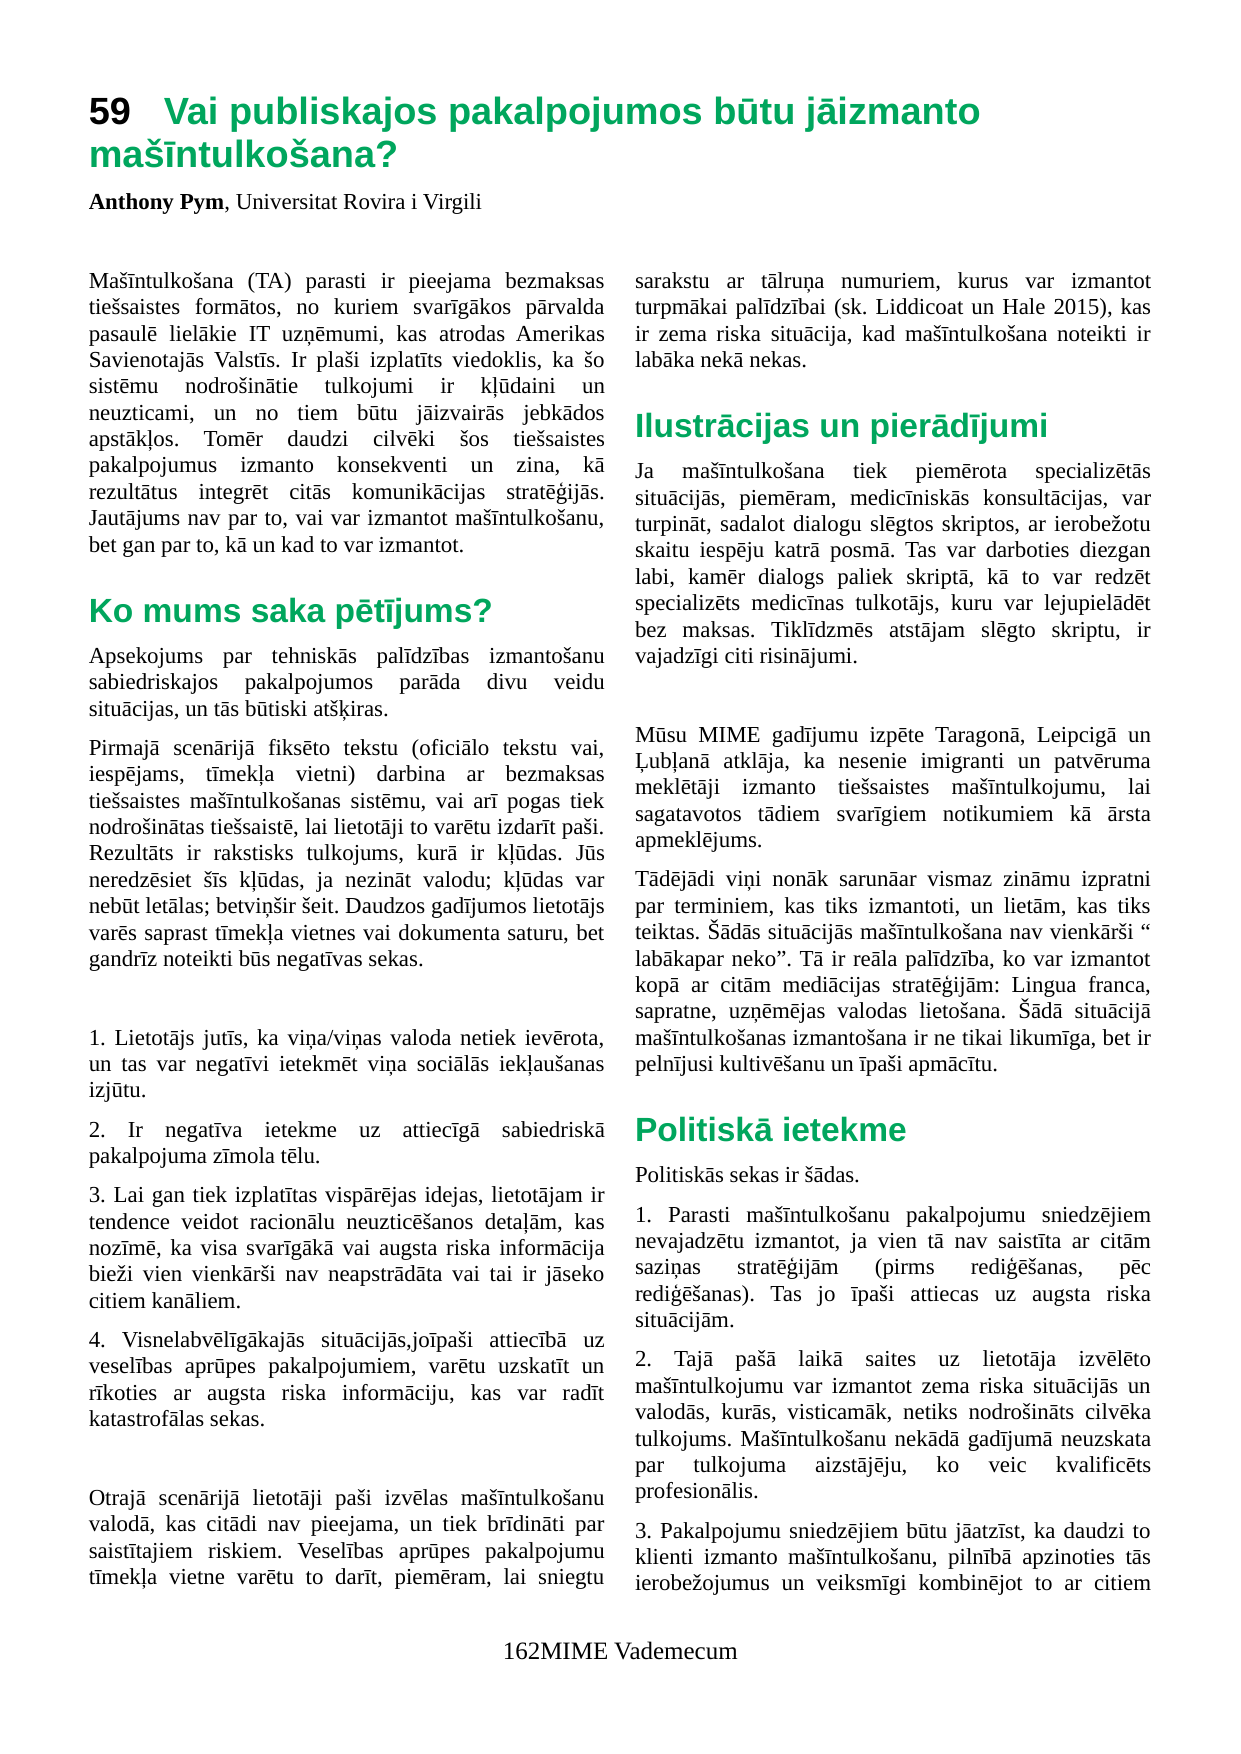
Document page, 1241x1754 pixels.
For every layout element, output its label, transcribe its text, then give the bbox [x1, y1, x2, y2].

text 2. Tajā pašā laikā saites uz lietotāja izvēlēto mašīntulkojumu var izmantot zema riska situācijās un valodās, kurās, visticamāk, netiks nodrošināts cilvēka tulkojums. Mašīntulkošanu nekādā gadījumā neuzskata par tulkojuma aizstājēju, ko veic kvalificēts profesionālis. [635, 1346, 1152, 1504]
text sarakstu ar tālruņa numuriem, kurus var izmantot turpmākai palīdzībai (sk. Liddicoat un Hale 2015), kas ir zema riska situācija, kad mašīntulkošana noteikti ir labāka nekā nekas. [635, 267, 1152, 372]
text Anthony Pym, Universitat Rovira i Virgili [88, 188, 1152, 215]
text 4. Visnelabvēlīgākajās situācijās,joīpaši attiecībā uz veselības aprūpes pakalpojumiem, varētu uzskatīt un rīkoties ar augsta riska informāciju, kas var radīt katastrofālas sekas. [88, 1326, 605, 1432]
text 2. Ir negatīva ietekme uz attiecīgā sabiedriskā pakalpojuma zīmola tēlu. [88, 1116, 605, 1168]
subtitle Politiskā ietekme [635, 1110, 1152, 1149]
text Pirmajā scenārijā fiksēto tekstu (oficiālo tekstu vai, iespējams, tīmekļa vietni) darbina ar bezmaksas tiešsaistes mašīntulkošanas sistēmu, vai arī pogas tiek nodrošinātas tiešsaistē, lai lietotāji to varētu izdarīt paši. Rezultāts ir rakstisks tulkojums, kurā ir kļūdas. Jūs neredzēsiet šīs kļūdas, ja nezināt valodu; kļūdas var nebūt letālas; betviņšir šeit. Daudzos gadījumos lietotājs varēs saprast tīmekļa vietnes vai dokumenta saturu, bet gandrīz noteikti būs negatīvas sekas. [88, 734, 605, 971]
text Mašīntulkošana (TA) parasti ir pieejama bezmaksas tiešsaistes formātos, no kuriem svarīgākos pārvalda pasaulē lielākie IT uzņēmumi, kas atrodas Amerikas Savienotajās Valstīs. Ir plaši izplatīts viedoklis, ka šo sistēmu nodrošinātie tulkojumi ir kļūdaini un neuzticami, un no tiem būtu jāizvairās jebkādos apstākļos. Tomēr daudzi cilvēki šos tiešsaistes pakalpojumus izmanto konsekventi un zina, kā rezultātus integrēt citās komunikācijas stratēģijās. Jautājums nav par to, vai var izmantot mašīntulkošanu, bet gan par to, kā un kad to var izmantot. [88, 267, 605, 557]
text Tādējādi viņi nonāk sarunāar vismaz zināmu izpratni par terminiem, kas tiks izmantoti, un lietām, kas tiks teiktas. Šādās situācijās mašīntulkošana nav vienkārši “ labākapar neko”. Tā ir reāla palīdzība, ko var izmantot kopā ar citām mediācijas stratēģijām: Lingua franca, sapratne, uzņēmējas valodas lietošana. Šādā situācijā mašīntulkošanas izmantošana ir ne tikai likumīga, bet ir pelnījusi kultivēšanu un īpaši apmācītu. [635, 866, 1152, 1076]
text Politiskās sekas ir šādas. [635, 1161, 1152, 1188]
text 1. Lietotājs jutīs, ka viņa/viņas valoda netiek ievērota, un tas var negatīvi ietekmēt viņa sociālās iekļaušanas izjūtu. [88, 1024, 605, 1103]
subtitle Ilustrācijas un pierādījumi [635, 406, 1152, 445]
text 1. Parasti mašīntulkošanu pakalpojumu sniedzējiem nevajadzētu izmantot, ja vien tā nav saistīta ar citām saziņas stratēģijām (pirms rediģēšanas, pēc rediģēšanas). Tas jo īpaši attiecas uz augsta riska situācijām. [635, 1201, 1152, 1332]
subtitle Vai publiskajos pakalpojumos būtu jāizmanto mašīntulkošana? [88, 88, 1152, 176]
text 3. Lai gan tiek izplatītas vispārējas idejas, lietotājam ir tendence veidot racionālu neuzticēšanos detaļām, kas nozīmē, ka visa svarīgākā vai augsta riska informācija bieži vien vienkārši nav neapstrādāta vai tai ir jāseko citiem kanāliem. [88, 1181, 605, 1313]
text Apsekojums par tehniskās palīdzības izmantošanu sabiedriskajos pakalpojumos parāda divu veidu situācijas, un tās būtiski atšķiras. [88, 642, 605, 721]
subtitle Ko mums saka pētījums? [88, 591, 605, 629]
text Otrajā scenārijā lietotāji paši izvēlas mašīntulkošanu valodā, kas citādi nav pieejama, un tiek brīdināti par saistītajiem riskiem. Veselības aprūpes pakalpojumu tīmekļa vietne varētu to darīt, piemēram, lai sniegtu [88, 1484, 605, 1589]
text Mūsu MIME gadījumu izpēte Taragonā, Leipcigā un Ļubļanā atklāja, ka nesenie imigranti un patvēruma meklētāji izmanto tiešsaistes mašīntulkojumu, lai sagatavotos tādiem svarīgiem notikumiem kā ārsta apmeklējums. [635, 721, 1152, 852]
text Ja mašīntulkošana tiek piemērota specializētās situācijās, piemēram, medicīniskās konsultācijas, var turpināt, sadalot dialogu slēgtos skriptos, ar ierobežotu skaitu iespēju katrā posmā. Tas var darboties diezgan labi, kamēr dialogs paliek skriptā, kā to var redzēt specializēts medicīnas tulkotājs, kuru var lejupielādēt bez maksas. Tiklīdzmēs atstājam slēgto skriptu, ir vajadzīgi citi risinājumi. [635, 457, 1152, 668]
text 3. Pakalpojumu sniedzējiem būtu jāatzīst, ka daudzi to klienti izmanto mašīntulkošanu, pilnībā apzinoties tās ierobežojumus un veiksmīgi kombinējot to ar citiem [635, 1517, 1152, 1596]
